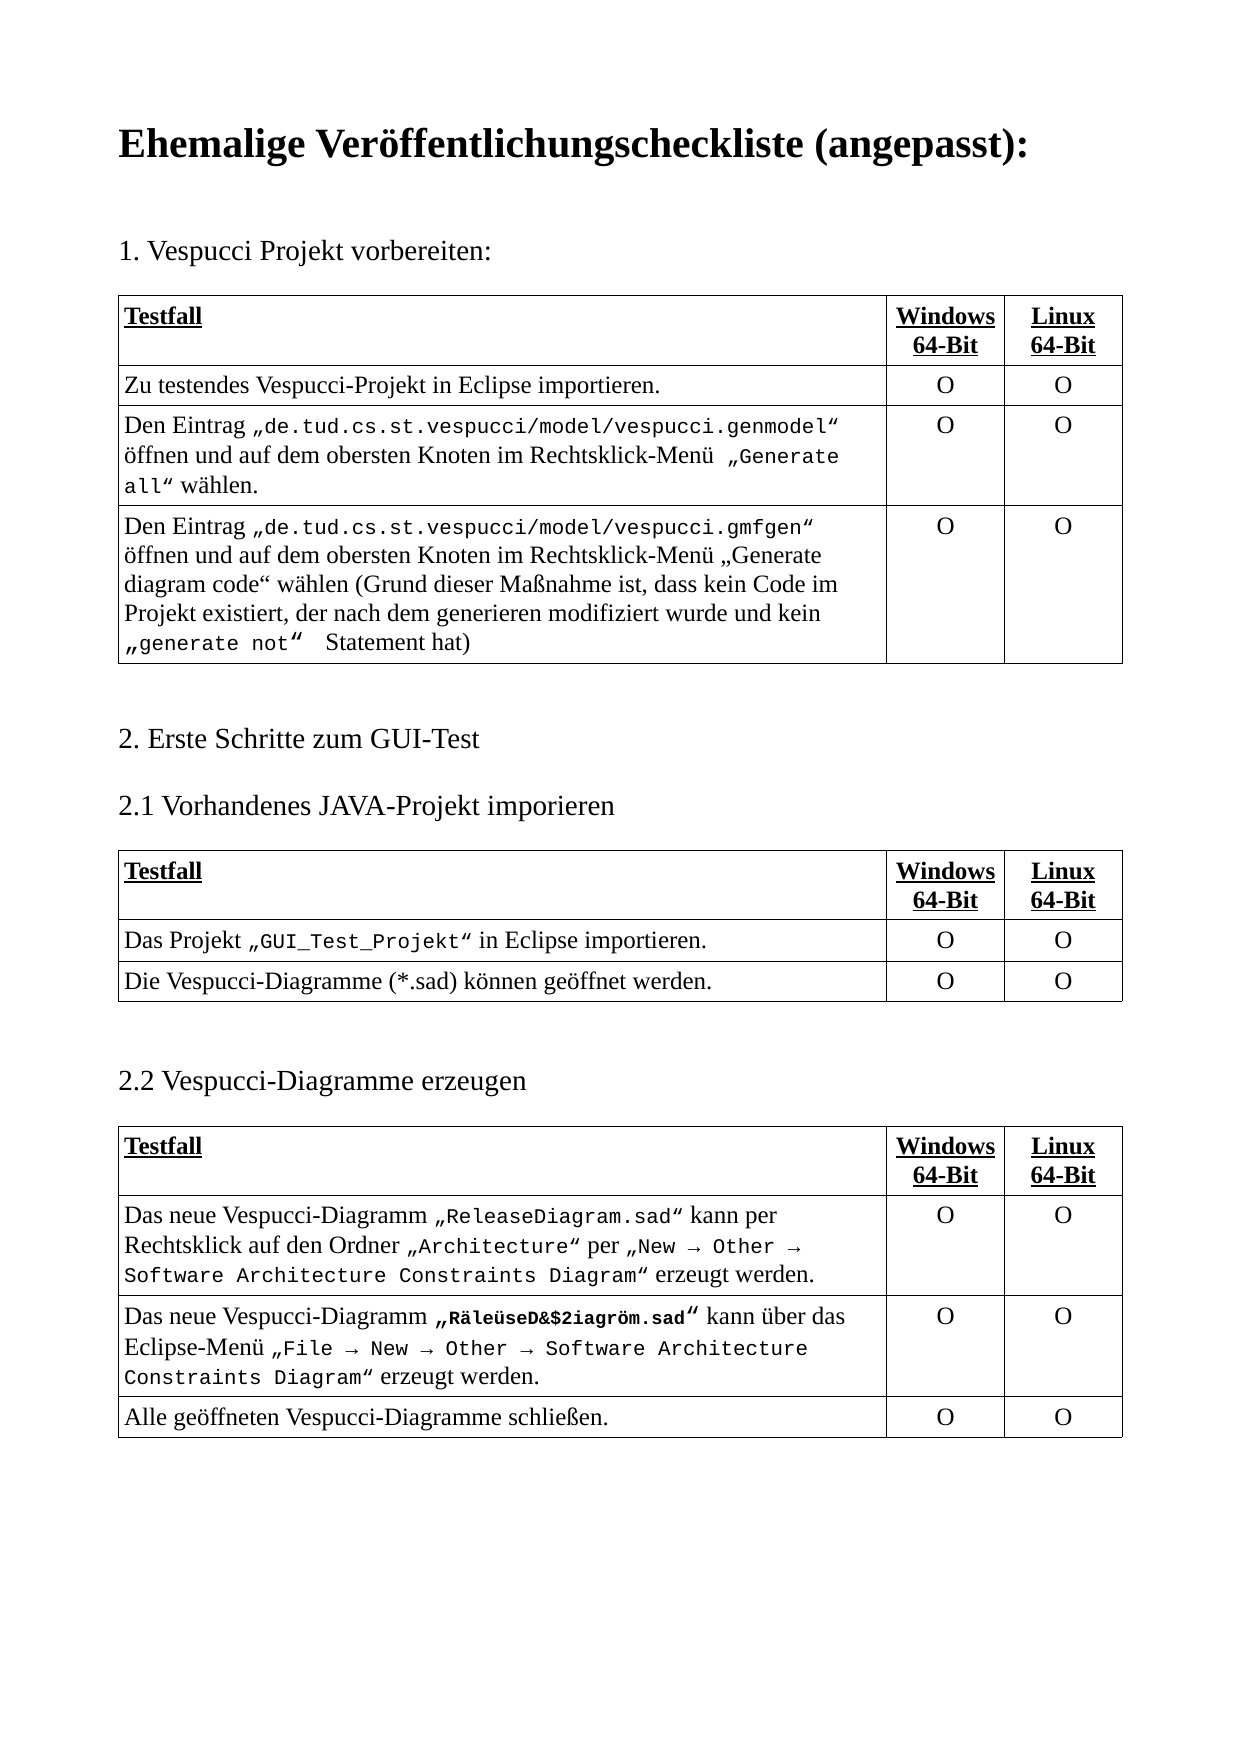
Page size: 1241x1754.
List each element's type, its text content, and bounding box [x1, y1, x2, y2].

table_cell O [887, 406, 1004, 505]
text 2.2 Vespucci-Diagramme erzeugen [118, 1063, 1122, 1097]
table_cell O [887, 506, 1004, 663]
table_header Testfall [119, 851, 886, 919]
table_cell Das neue Vespucci-Diagramm „RäleüseD&$2iagröm.sad“ kann über das Eclipse-Menü „File → New → Other → Software Architecture Constraints Diagram“ erzeugt werden. [119, 1296, 886, 1396]
table_cell Das neue Vespucci-Diagramm „ReleaseDiagram.sad“ kann per Rechtsklick auf den Ordner „Architecture“ per „New → Other → Software Architecture Constraints Diagram“ erzeugt werden. [119, 1196, 886, 1295]
table_header Testfall [119, 1127, 886, 1194]
table_cell O [1005, 406, 1122, 505]
table_header Linux 64-Bit [1005, 851, 1122, 919]
table_header Linux 64-Bit [1005, 296, 1122, 364]
table_cell Zu testendes Vespucci-Projekt in Eclipse importieren. [119, 366, 886, 405]
table_cell O [887, 1397, 1004, 1437]
text 1. Vespucci Projekt vorbereiten: [118, 233, 1122, 267]
table_header Windows 64-Bit [887, 851, 1004, 919]
text 2.1 Vorhandenes JAVA-Projekt imporieren [118, 788, 1122, 822]
table_header Linux 64-Bit [1005, 1127, 1122, 1194]
table_cell O [887, 962, 1004, 1001]
table_cell Das Projekt „GUI_Test_Projekt“ in Eclipse importieren. [119, 920, 886, 961]
table_cell O [887, 1296, 1004, 1396]
table_cell O [1005, 366, 1122, 405]
table_cell O [1005, 920, 1122, 961]
table_cell O [887, 366, 1004, 405]
table_cell O [1005, 506, 1122, 663]
table_cell Den Eintrag „de.tud.cs.st.vespucci/model/vespucci.gmfgen“ öffnen und auf dem obersten Knoten im Rechtsklick-Menü „Generate diagram code“ wählen (Grund dieser Maßnahme ist, dass kein Code im Projekt existiert, der nach dem generieren modifiziert wurde und kein „generate not“ Statement hat) [119, 506, 886, 663]
table_cell O [1005, 962, 1122, 1001]
table_cell Die Vespucci-Diagramme (*.sad) können geöffnet werden. [119, 962, 886, 1001]
text Ehemalige Veröffentlichungscheckliste (angepasst): [118, 118, 1122, 166]
table_cell O [1005, 1196, 1122, 1295]
table_header Windows 64-Bit [887, 1127, 1004, 1194]
table_cell Den Eintrag „de.tud.cs.st.vespucci/model/vespucci.genmodel“ öffnen und auf dem obersten Knoten im Rechtsklick-Menü „Generate all“ wählen. [119, 406, 886, 505]
table_cell O [887, 1196, 1004, 1295]
table_header Testfall [119, 296, 886, 364]
text 2. Erste Schritte zum GUI-Test [118, 721, 1122, 754]
table_cell Alle geöffneten Vespucci-Diagramme schließen. [119, 1397, 886, 1437]
table_cell O [887, 920, 1004, 961]
table_header Windows 64-Bit [887, 296, 1004, 364]
table_cell O [1005, 1296, 1122, 1396]
table_cell O [1005, 1397, 1122, 1437]
